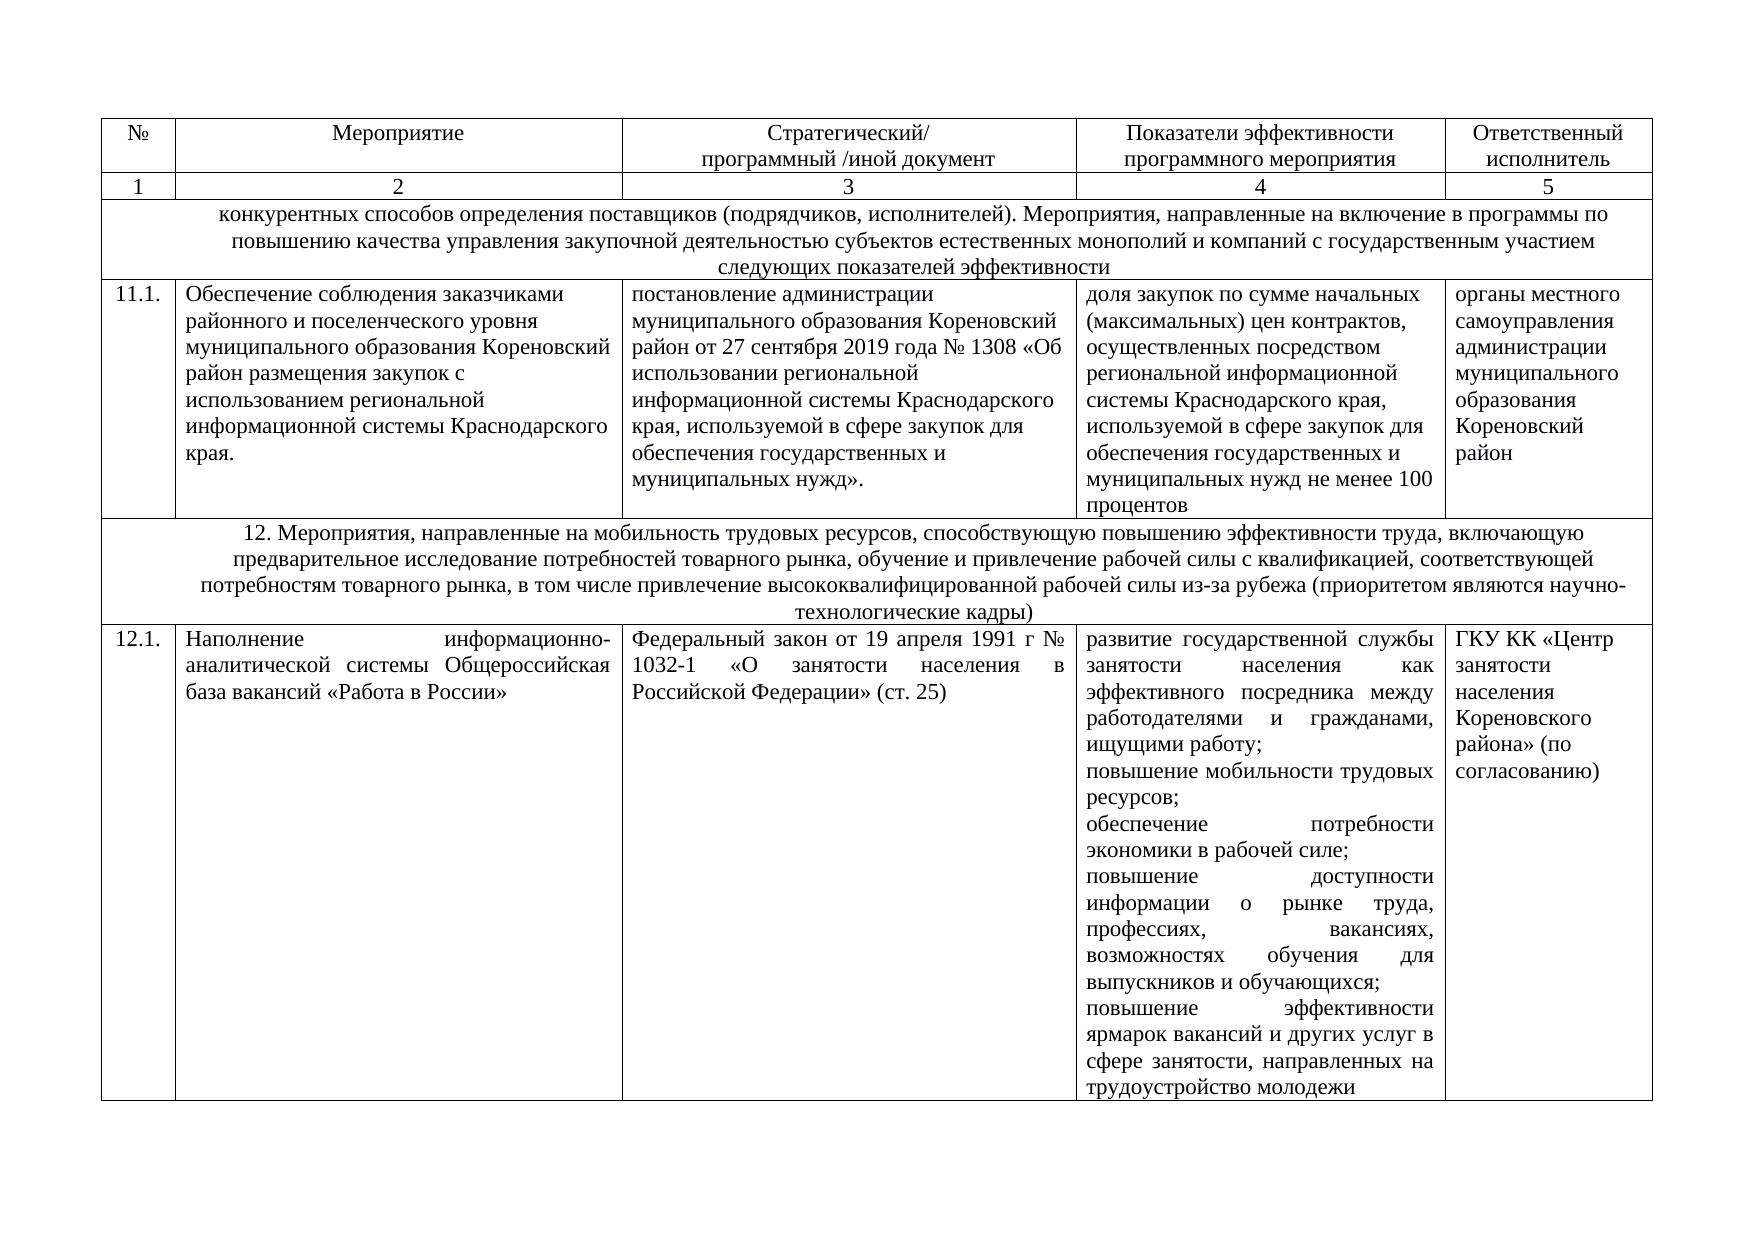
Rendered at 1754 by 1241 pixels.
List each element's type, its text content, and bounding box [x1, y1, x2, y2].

table_cell развитие государственной службы занятости населения как эффективного посредника между работодателями и гражданами, ищущими работу; повышение мобильности трудовых ресурсов; обеспечение потребности экономики в рабочей силе; повышение доступности информации о рынке труда, профессиях, вакансиях, возможностях обучения для выпускников и обучающихся; повышение эффективности ярмарок вакансий и других услуг в сфере занятости, направленных на трудоустройство молодежи [1077, 625, 1445, 1099]
table_cell Федеральный закон от 19 апреля 1991 г № 1032-1 «О занятости населения в Российской Федерации» (ст. 25) [623, 625, 1076, 1099]
table_cell органы местного самоуправления администрации муниципального образования Кореновский район [1446, 280, 1652, 518]
table_header № [102, 119, 175, 172]
table_cell конкурентных способов определения поставщиков (подрядчиков, исполнителей). Мероприятия, направленные на включение в программы по повышению качества управления закупочной деятельностью субъектов естественных монополий и компаний с государственным участием следующих показателей эффективности [102, 200, 1652, 279]
table_cell ГКУ КК «Центр занятости населения Кореновского района» (по согласованию) [1446, 625, 1652, 1099]
table_cell 1 [102, 173, 175, 199]
table_header Мероприятие [176, 119, 622, 172]
table_cell 3 [623, 173, 1076, 199]
table_header Ответственный исполнитель [1446, 119, 1652, 172]
table_cell 4 [1077, 173, 1445, 199]
table_header Стратегический/ программный /иной документ [623, 119, 1076, 172]
table_cell доля закупок по сумме начальных (максимальных) цен контрактов, осуществленных посредством региональной информационной системы Краснодарского края, используемой в сфере закупок для обеспечения государственных и муниципальных нужд не менее 100 процентов [1077, 280, 1445, 518]
table_cell Наполнение информационно-аналитической системы Общероссийская база вакансий «Работа в России» [176, 625, 622, 1099]
table_cell 11.1. [102, 280, 175, 518]
table_cell Обеспечение соблюдения заказчиками районного и поселенческого уровня муниципального образования Кореновский район размещения закупок с использованием региональной информационной системы Краснодарского края. [176, 280, 622, 518]
table_cell 12. Мероприятия, направленные на мобильность трудовых ресурсов, способствующую повышению эффективности труда, включающую предварительное исследование потребностей товарного рынка, обучение и привлечение рабочей силы с квалификацией, соответствующей потребностям товарного рынка, в том числе привлечение высококвалифицированной рабочей силы из-за рубежа (приоритетом являются научно-технологические кадры) [102, 519, 1652, 624]
table_cell 12.1. [102, 625, 175, 1099]
table_cell постановление администрации муниципального образования Кореновский район от 27 сентября 2019 года № 1308 «Об использовании региональной информационной системы Краснодарского края, используемой в сфере закупок для обеспечения государственных и муниципальных нужд». [623, 280, 1076, 518]
table_cell 2 [176, 173, 622, 199]
table_cell 5 [1446, 173, 1652, 199]
table_header Показатели эффективности программного мероприятия [1077, 119, 1445, 172]
